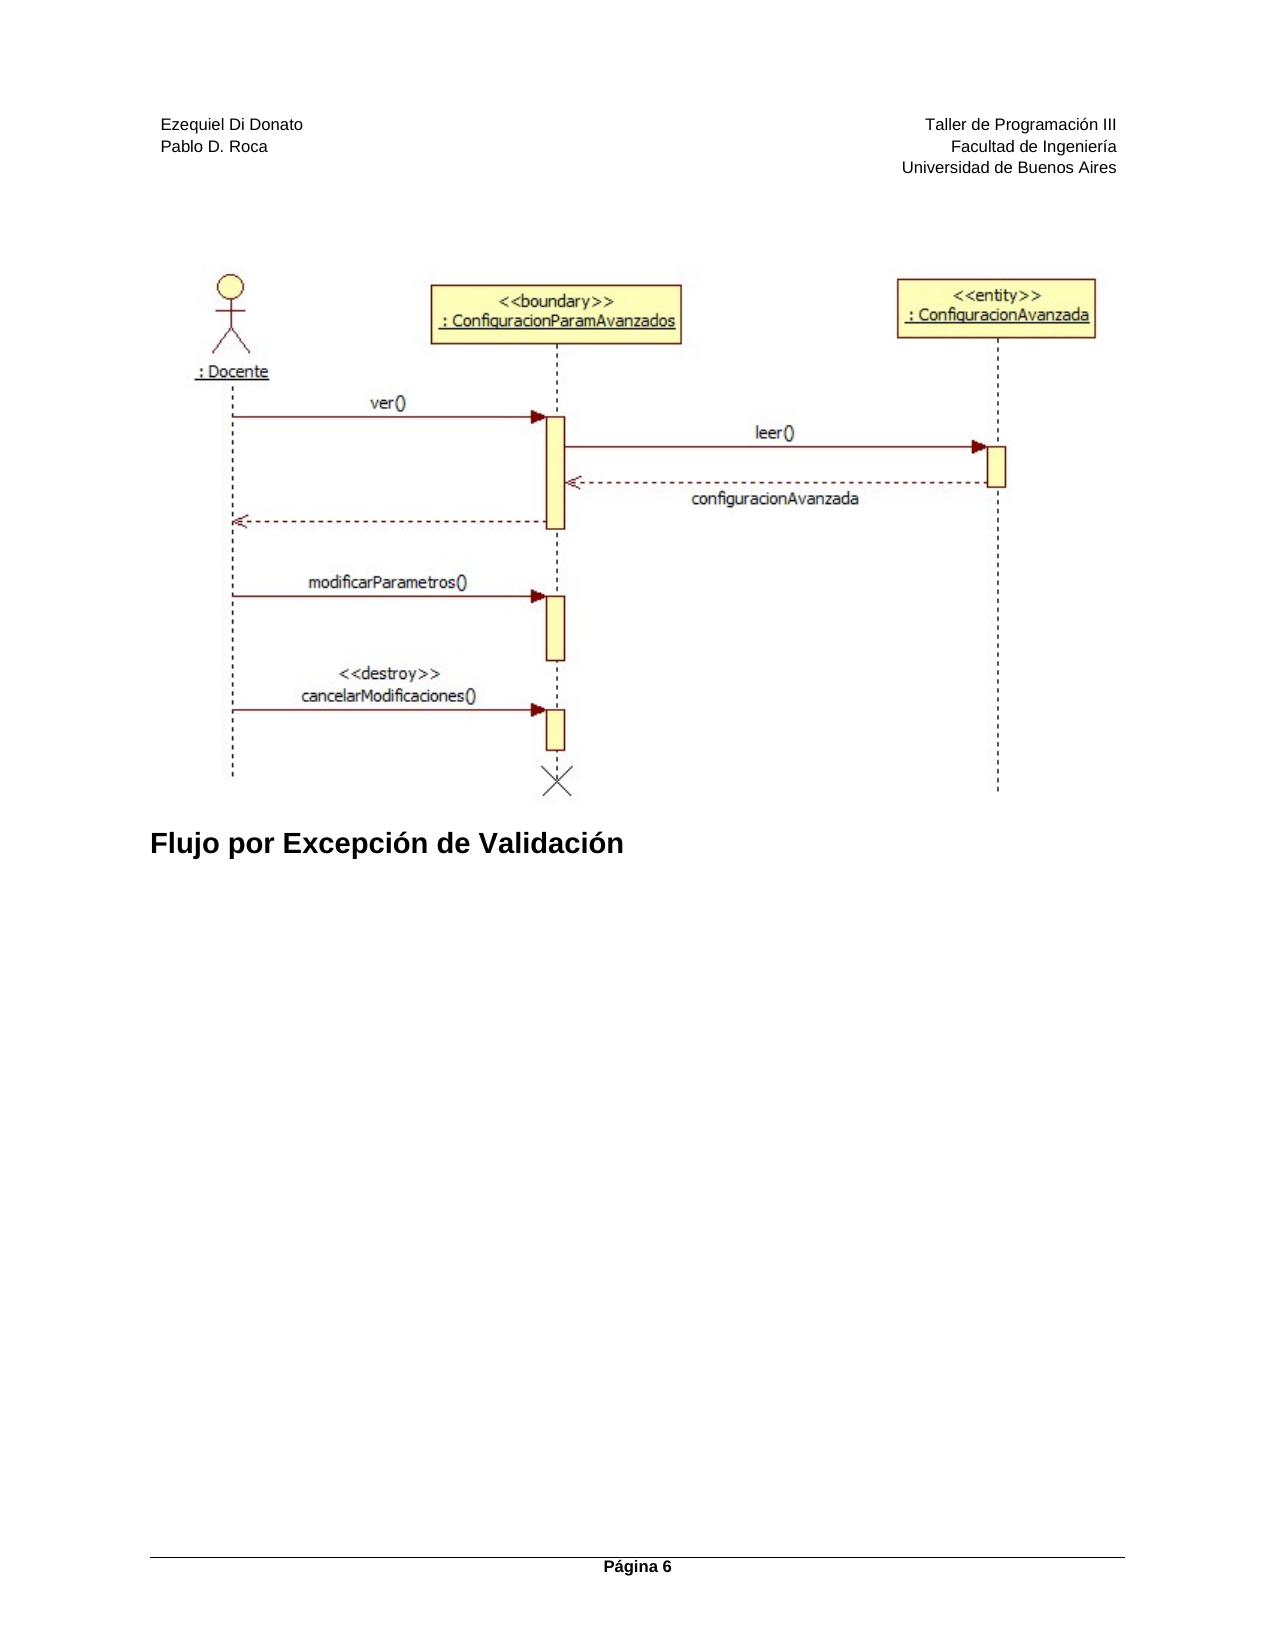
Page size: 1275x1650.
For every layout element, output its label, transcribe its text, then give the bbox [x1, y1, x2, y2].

subtitle Flujo por Excepción de Validación [150, 823, 1125, 860]
picture [150, 243, 1125, 823]
